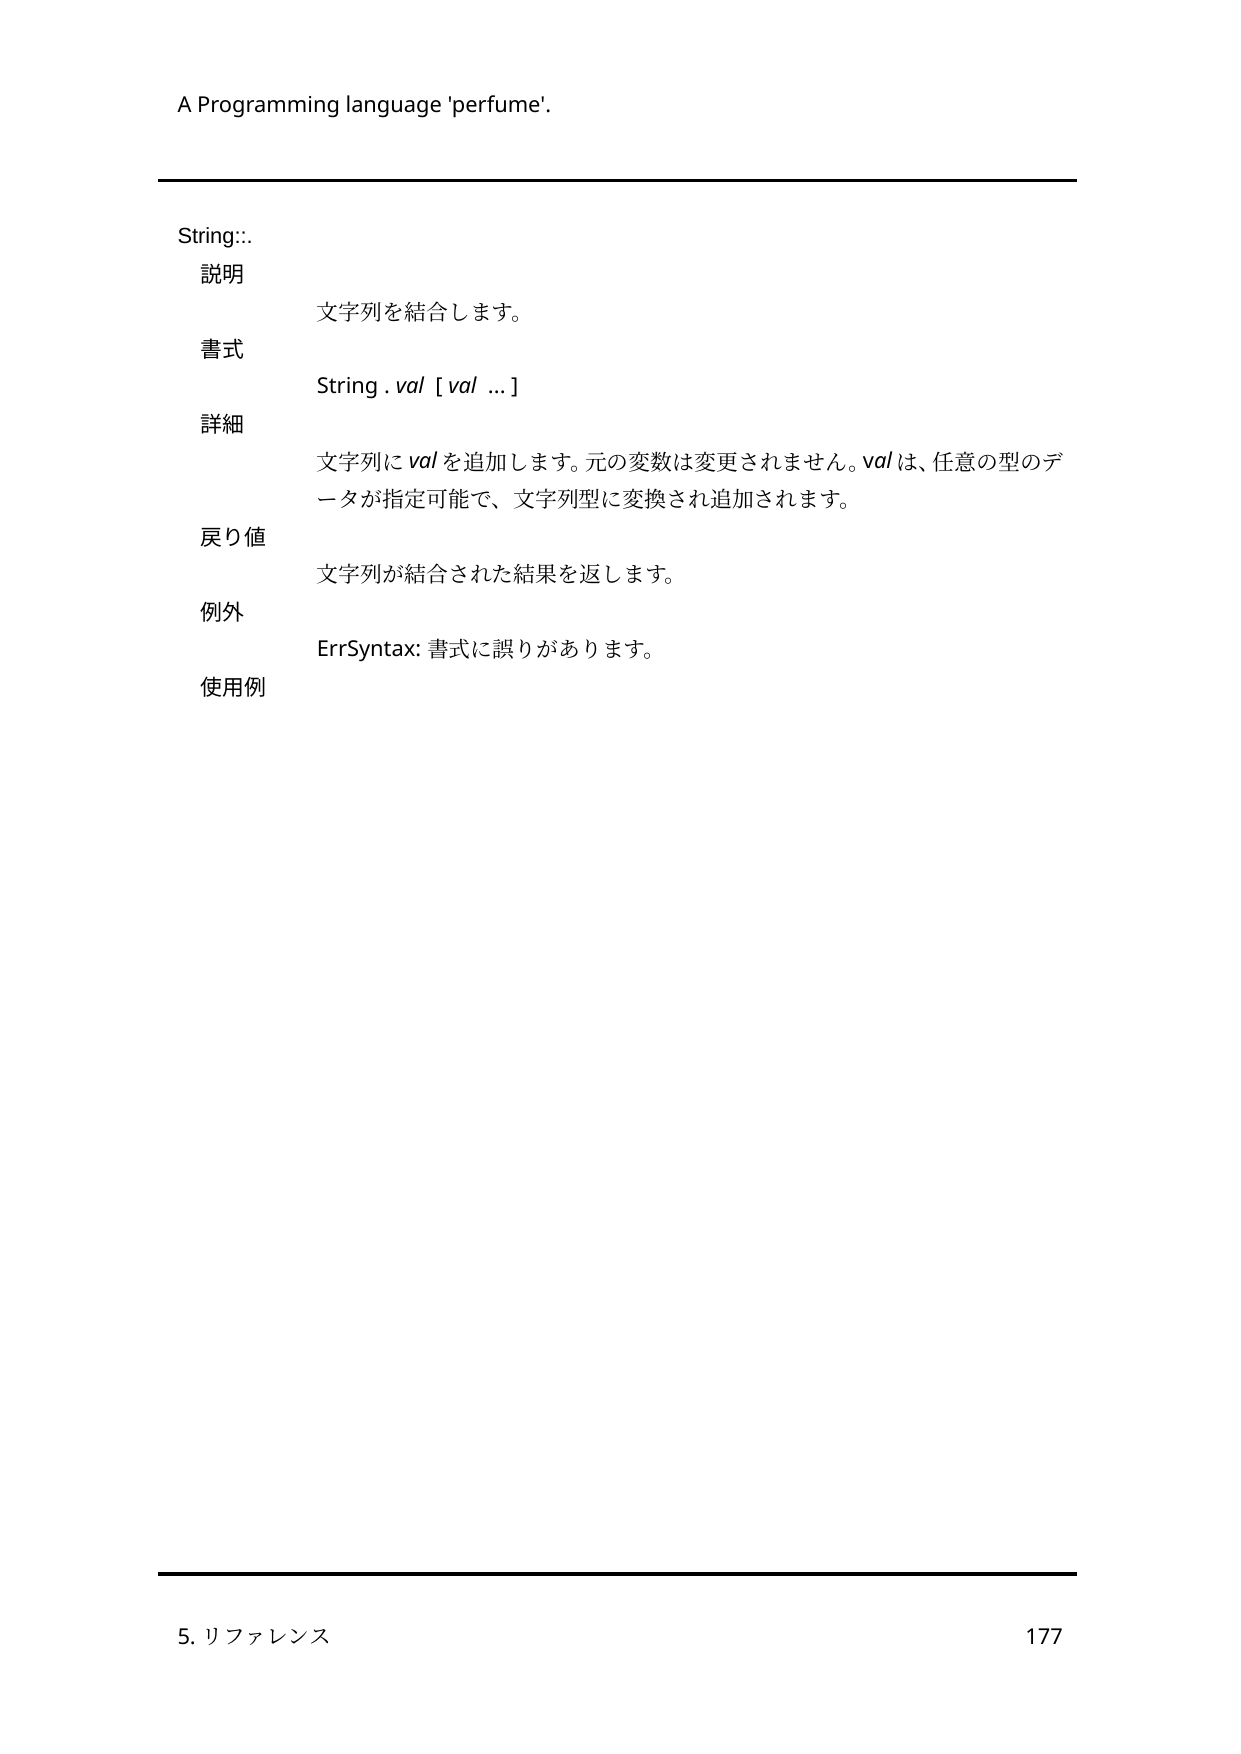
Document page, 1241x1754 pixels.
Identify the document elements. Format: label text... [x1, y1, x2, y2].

table_cell 詳細 [200, 404, 317, 517]
table_cell 書式 [200, 329, 317, 404]
table_cell String . val [ val ... ] [317, 329, 1063, 404]
table_cell 文字列にvalを追加します。元の変数は変更されません。valは、任意の型のデータが指定可能で、文字列型に変換され追加されます。 [317, 404, 1063, 517]
table_cell 使用例 [200, 667, 317, 742]
table_cell 文字列が結合された結果を返します。 [317, 517, 1063, 592]
table_header 文字列を結合します。 [317, 254, 1063, 329]
table_cell ErrSyntax: 書式に誤りがあります。 [317, 592, 1063, 667]
table_cell 戻り値 [200, 517, 317, 592]
table_cell [317, 667, 1063, 742]
table_cell 例外 [200, 592, 317, 667]
table_header 説明 [200, 254, 317, 329]
subtitle String::. [177, 217, 1063, 254]
